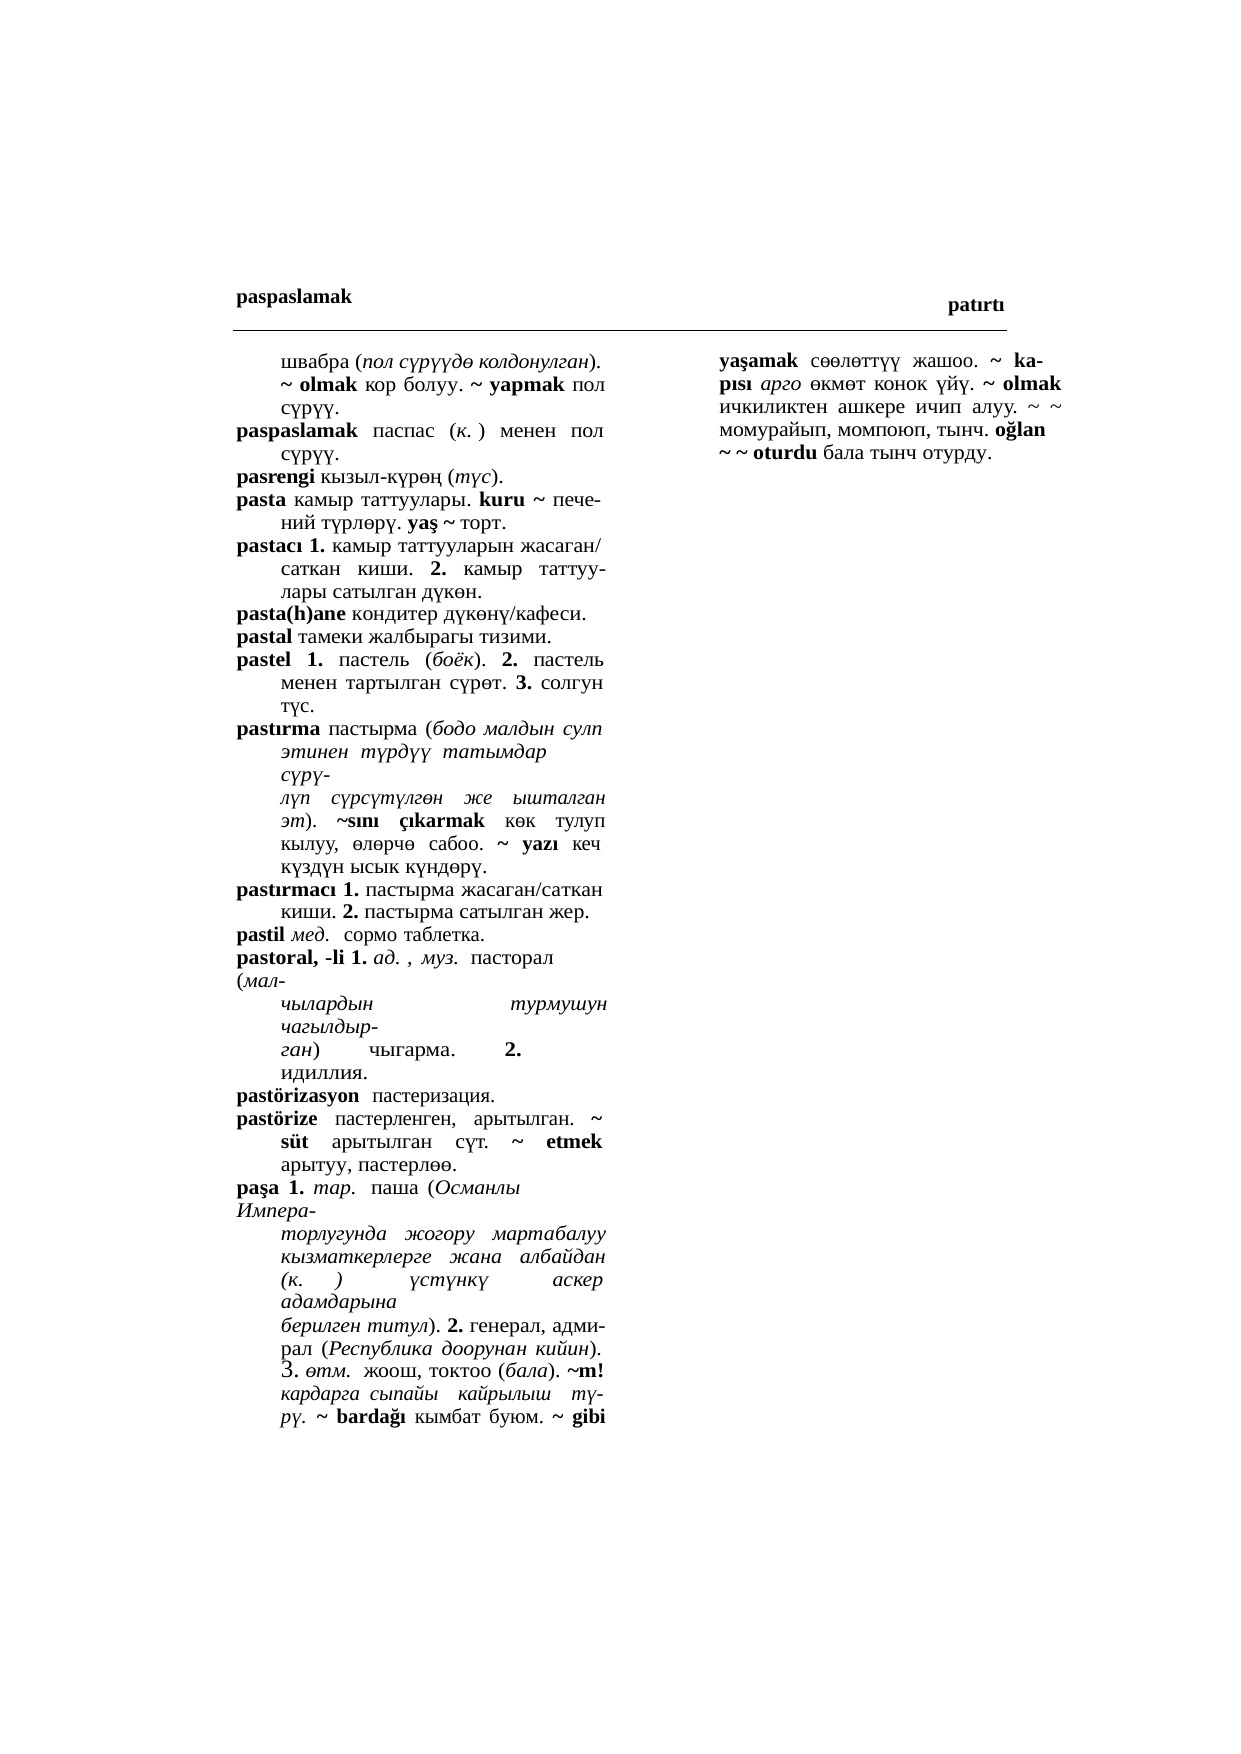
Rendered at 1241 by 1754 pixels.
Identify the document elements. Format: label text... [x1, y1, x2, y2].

text pastal тамеки жалбырагы тизими. [236, 625, 609, 648]
text кардарга сыпайы кайрылыш тү- рү. ~ bardağı кымбат буюм. ~ gibi [281, 1382, 606, 1428]
list өтм. жоош, токтоо (бала). ~m! [281, 1359, 606, 1382]
text лүп сүрсүтүлгөн же ышталган эт). ~sını çıkarmak көк тулуп кылуу, өлөрчө сабоо. ~ yazı кеч [281, 786, 606, 855]
text арытуу, пастерлөө. [281, 1153, 458, 1176]
text саткан киши. 2. камыр таттуу- лары сатылган дүкөн. [281, 557, 606, 603]
text швабра (пол сүрүүдө колдонулган). [281, 349, 606, 373]
text ган) чыгарма. 2. идиллия. [281, 1038, 522, 1084]
text чылардын турмушун чагылдыр- [281, 992, 609, 1038]
text pastörizasyon пастеризация. [236, 1084, 609, 1107]
text pasta(h)ane кондитер дүкөнү/кафеси. [236, 603, 609, 625]
text patırtı [946, 292, 1007, 316]
text yaşamak сөөлөттүү жашоо. ~ ka- [719, 349, 1062, 372]
text süt арытылган сүт. ~ etmek [281, 1130, 606, 1153]
text pastörize пастерленген, арытылган. ~ [236, 1107, 609, 1130]
text pısı арго өкмөт конок үйү. ~ olmak ичкиликтен ашкере ичип алуу. ~ ~ момурайып, момпоюп, тынч. oğlan [719, 372, 1062, 441]
text pasta камыр таттуулары. kuru ~ пече- ний түрлөрү. yaş ~ торт. [236, 488, 606, 534]
text ~ ~ oturdu бала тынч отурду. [719, 441, 1004, 464]
text pastel 1. пастель (боёк). 2. пастель менен тартылган сүрөт. 3. солгун [236, 648, 609, 694]
text күздүн ысык күндөрү. [281, 855, 489, 878]
text pasrengi кызыл-күрөң (түс). [236, 465, 609, 488]
text pastoral, -li 1. ад. , муз. пасторал (мал- [236, 946, 609, 992]
text торлугунда жогору мартабалуу кызматкерлерге жана албайдан (к. ) үстүнкү аскер адамдарына [281, 1222, 606, 1313]
text paspaslamak [236, 284, 352, 308]
text түс. [281, 694, 316, 717]
text pastacı 1. камыр таттууларын жасаган/ [236, 534, 609, 557]
text paşa 1. тар. паша (Османлы Импера- [236, 1176, 609, 1222]
text pastırmacı 1. пастырма жасаган/саткан киши. 2. пастырма сатылган жер. [236, 878, 609, 923]
text берилген титул). 2. генерал, адми- рал (Республика доорунан кийин). [281, 1314, 606, 1359]
text pastil мед. сормо таблетка. [236, 923, 609, 946]
text paspaslamak паспас (к. ) менен пол сүрүү. [236, 419, 609, 465]
text pastırma пастырма (бодо малдын сулп этинен түрдүү татымдар сүрү- [236, 717, 609, 786]
text ~ olmak кор болуу. ~ yapmak пол сүрүү. [281, 373, 606, 419]
